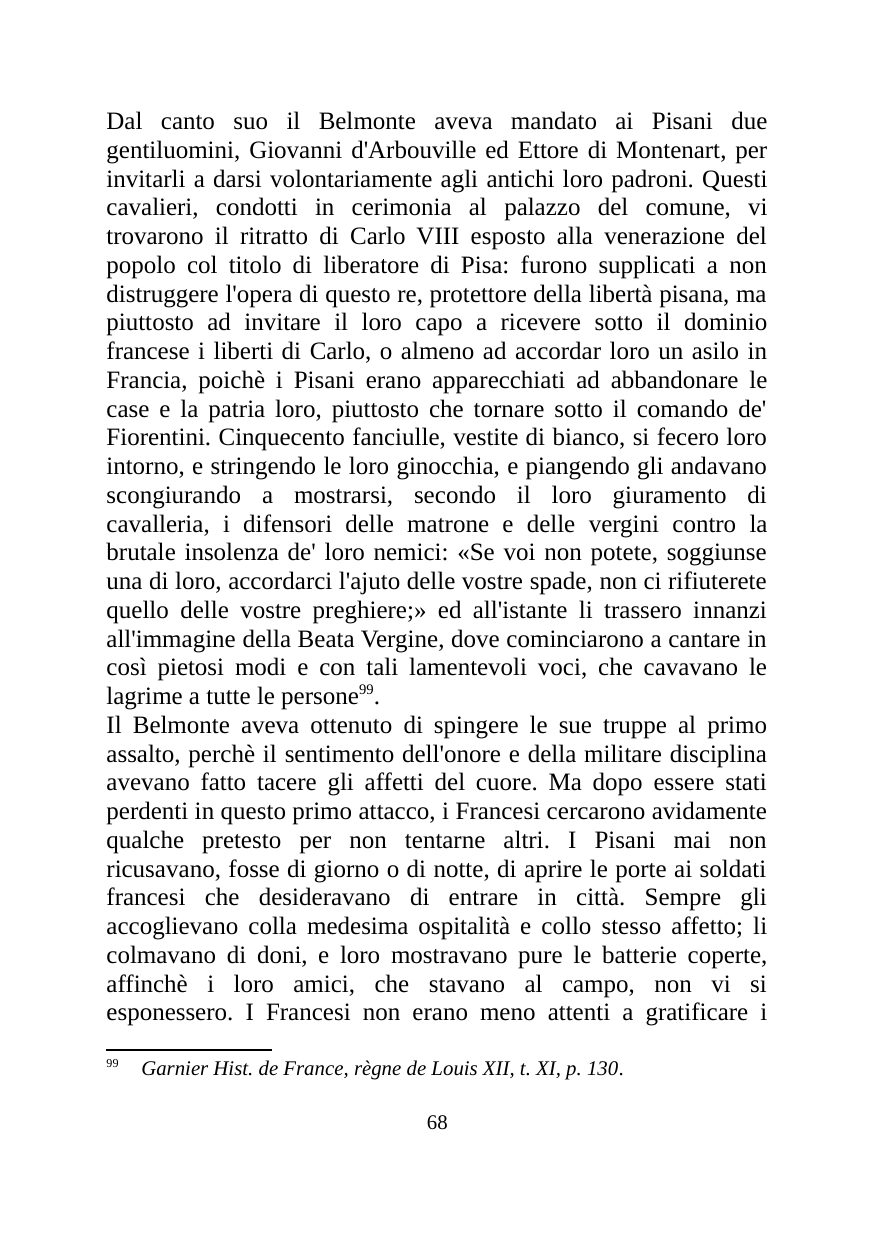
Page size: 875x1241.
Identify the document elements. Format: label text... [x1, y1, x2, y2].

text Garnier Hist. de France, règne de Louis XII, t. XI, p. 130. [106, 1056, 768, 1080]
text Il Belmonte aveva ottenuto di spingere le sue truppe al primo assalto, perchè il sentimento dell'onore e della militare disciplina avevano fatto tacere gli affetti del cuore. Ma dopo essere stati perdenti in questo primo attacco, i Francesi cercarono avidamente qualche pretesto per non tentarne altri. I Pisani mai non ricusavano, fosse di giorno o di notte, di aprire le porte ai soldati francesi che desideravano di entrare in città. Sempre gli accoglievano colla medesima ospitalità e collo stesso affetto; li colmavano di doni, e loro mostravano pure le batterie coperte, affinchè i loro amici, che stavano al campo, non vi si esponessero. I Francesi non erano meno attenti a gratificare i [106, 710, 768, 1026]
text Dal canto suo il Belmonte aveva mandato ai Pisani due gentiluomini, Giovanni d'Arbouville ed Ettore di Montenart, per invitarli a darsi volontariamente agli antichi loro padroni. Questi cavalieri, condotti in cerimonia al palazzo del comune, vi trovarono il ritratto di Carlo VIII esposto alla venerazione del popolo col titolo di liberatore di Pisa: furono supplicati a non distruggere l'opera di questo re, protettore della libertà pisana, ma piuttosto ad invitare il loro capo a ricevere sotto il dominio francese i liberti di Carlo, o almeno ad accordar loro un asilo in Francia, poichè i Pisani erano apparecchiati ad abbandonare le case e la patria loro, piuttosto che tornare sotto il comando de' Fiorentini. Cinquecento fanciulle, vestite di bianco, si fecero loro intorno, e stringendo le loro ginocchia, e piangendo gli andavano scongiurando a mostrarsi, secondo il loro giuramento di cavalleria, i difensori delle matrone e delle vergini contro la brutale insolenza de' loro nemici: «Se voi non potete, soggiunse una di loro, accordarci l'ajuto delle vostre spade, non ci rifiuterete quello delle vostre preghiere;» ed all'istante li trassero innanzi all'immagine della Beata Vergine, dove cominciarono a cantare in così pietosi modi e con tali lamentevoli voci, che cavavano le lagrime a tutte le persone. [106, 106, 768, 710]
